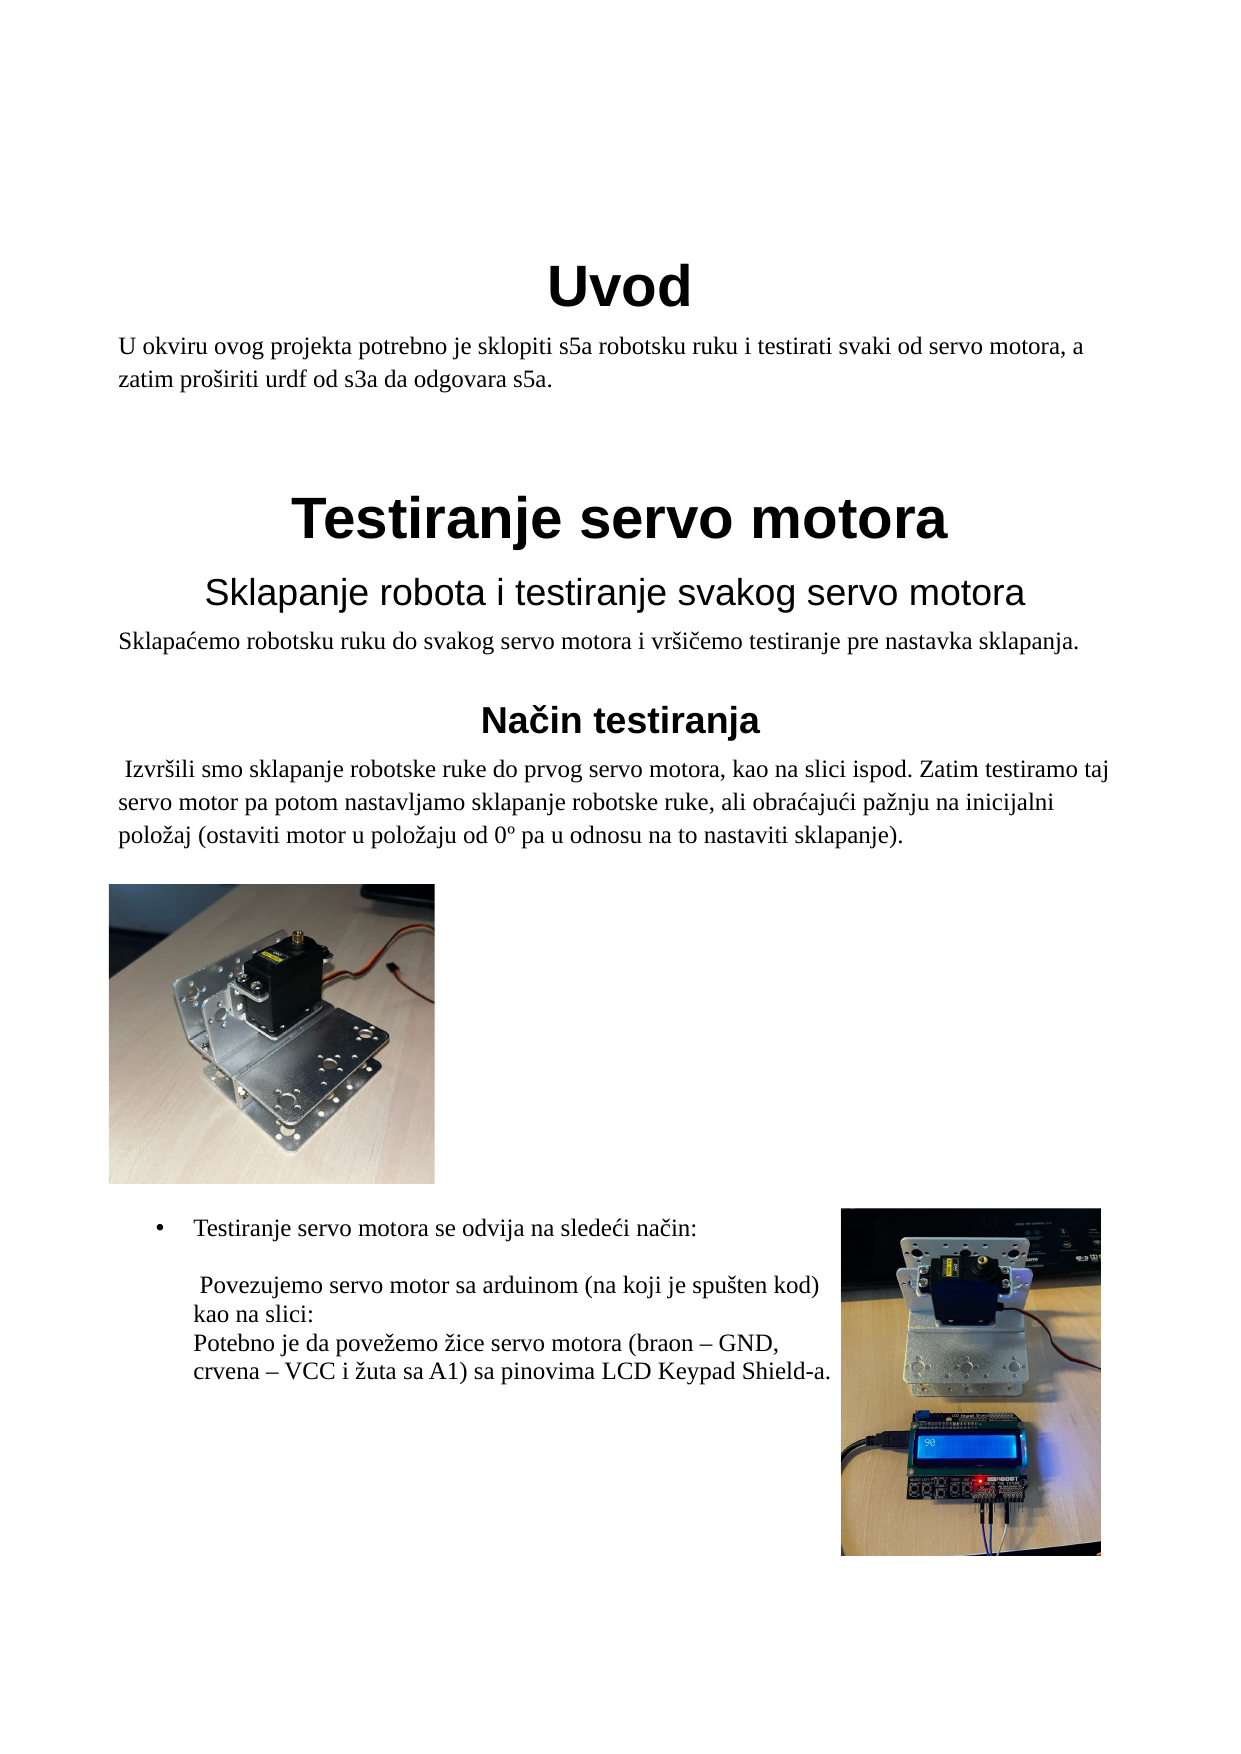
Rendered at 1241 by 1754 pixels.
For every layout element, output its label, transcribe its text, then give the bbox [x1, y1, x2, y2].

picture [841, 1209, 1101, 1555]
list Povezujemo servo motor sa arduinom (na koji je spušten kod) kao na slici: Potebno je da povežemo žice servo motora (braon – GND, crvena – VCC i žuta sa A1) sa pinovima LCD Keypad Shield-a. [156, 1270, 840, 1385]
subtitle Sklapanje robota i testiranje svakog servo motora [118, 570, 1122, 613]
subtitle Način testiranja [118, 698, 1122, 741]
list Testiranje servo motora se odvija na sledeći način: [156, 1213, 840, 1270]
picture [108, 884, 435, 1184]
text Sklapaćemo robotsku ruku do svakog servo motora i vršičemo testiranje pre nastavka sklapanja. [118, 626, 1122, 654]
text U okviru ovog projekta potrebno je sklopiti s5a robotsku ruku i testirati svaki od servo motora, a zatim proširiti urdf od s3a da odgovara s5a. [118, 331, 1122, 393]
list [1101, 1213, 1122, 1270]
title Testiranje servo motora [118, 484, 1122, 551]
title Uvod [118, 251, 1122, 318]
text Izvršili smo sklapanje robotske ruke do prvog servo motora, kao na slici ispod. Zatim testiramo taj servo motor pa potom nastavljamo sklapanje robotske ruke, ali obraćajući pažnju na inicijalni položaj (ostaviti motor u položaju od 0º pa u odnosu na to nastaviti sklapanje). [118, 754, 1122, 849]
